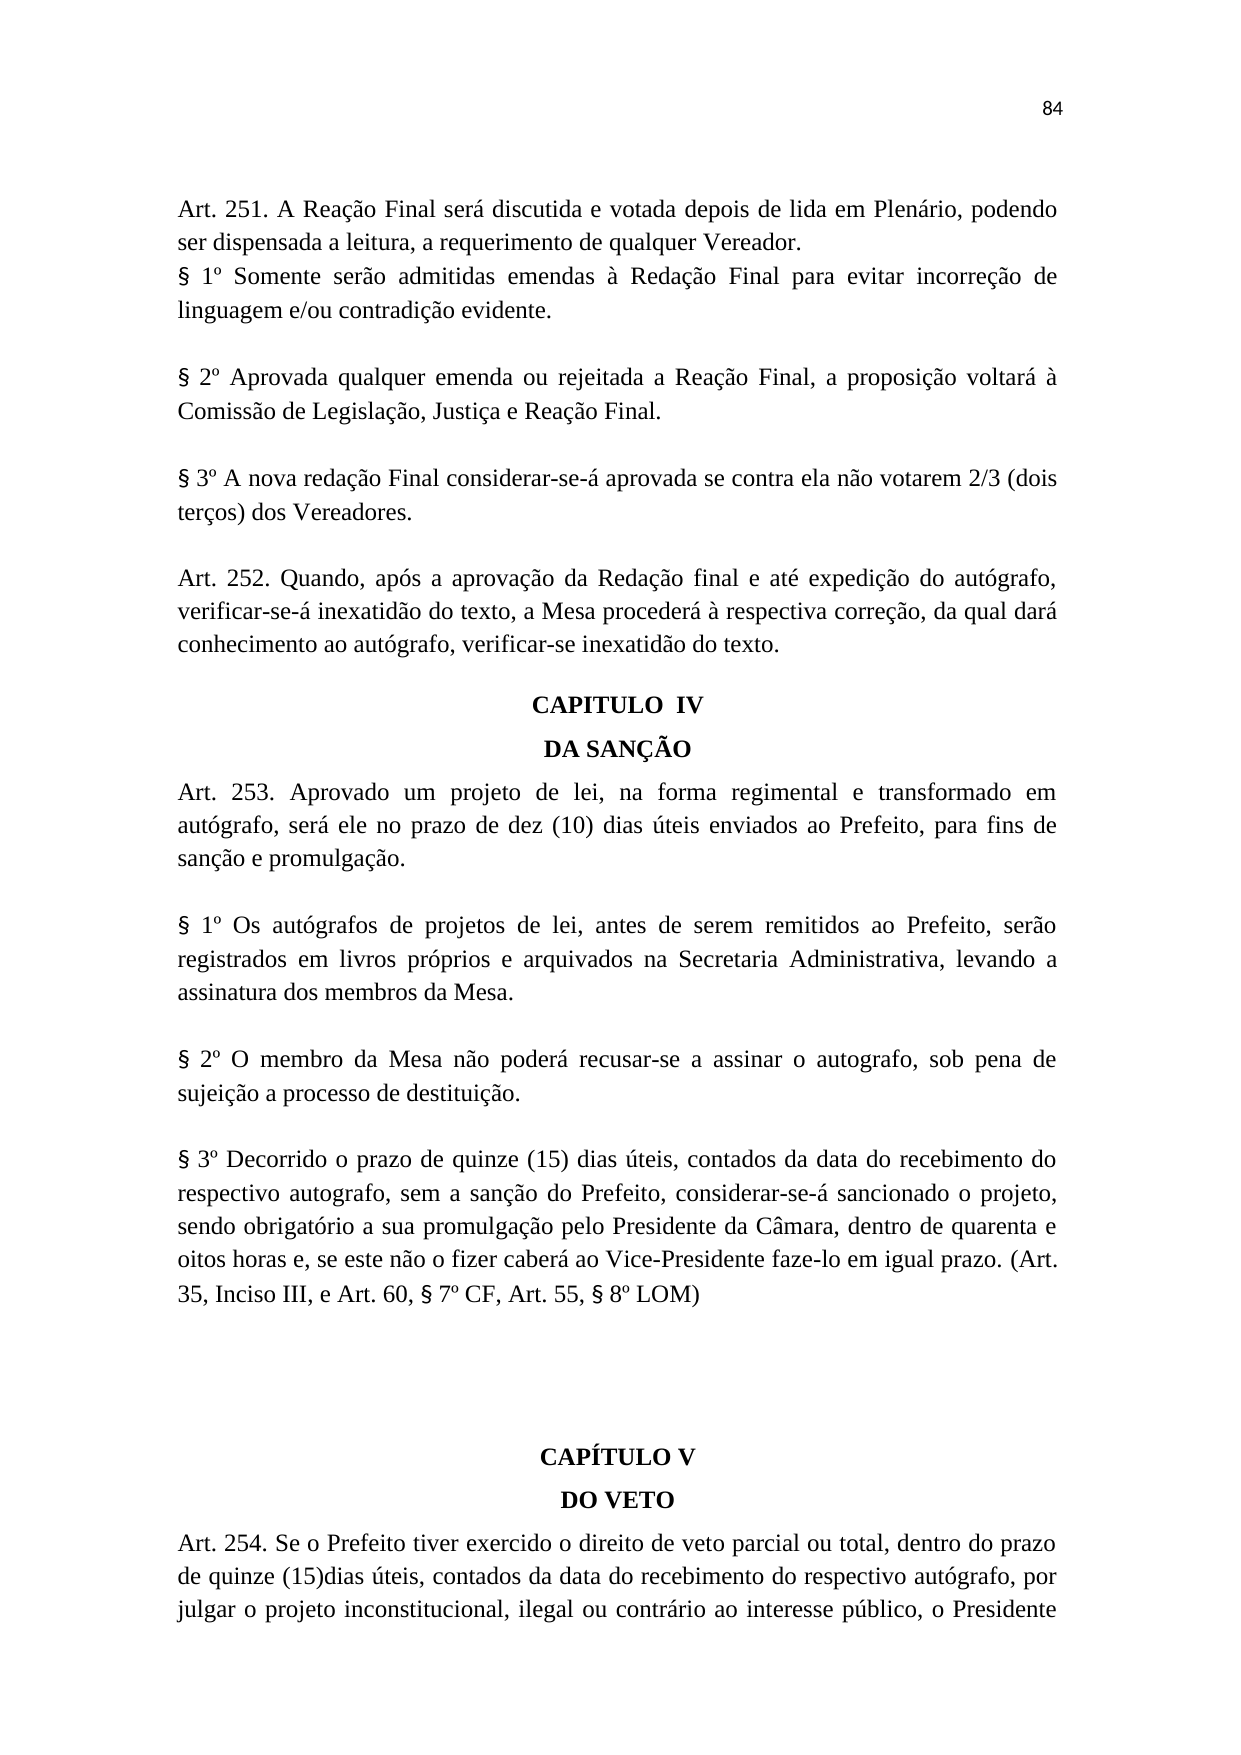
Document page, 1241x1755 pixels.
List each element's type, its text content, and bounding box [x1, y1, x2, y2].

text Art. 254. Se o Prefeito tiver exercido o direito de veto parcial ou total, dentro do prazo de quinze (15)dias úteis, contados da data do recebimento do respectivo autógrafo, por julgar o projeto inconstitucional, ilegal ou contrário ao interesse público, o Presidente [177, 1528, 1058, 1623]
text § 2º O membro da Mesa não poderá recusar-se a assinar o autografo, sob pena de sujeição a processo de destituição. [177, 1043, 1058, 1106]
text CAPÍTULO V [177, 1442, 1058, 1471]
text § 1º Os autógrafos de projetos de lei, antes de serem remitidos ao Prefeito, serão registrados em livros próprios e arquivados na Secretaria Administrativa, levando a assinatura dos membros da Mesa. [177, 909, 1058, 1006]
text Art. 251. A Reação Final será discutida e votada depois de lida em Plenário, podendo ser dispensada a leitura, a requerimento de qualquer Vereador. [177, 194, 1058, 256]
text Art. 252. Quando, após a aprovação da Redação final e até expedição do autógrafo, verificar-se-á inexatidão do texto, a Mesa procederá à respectiva correção, da qual dará conhecimento ao autógrafo, verificar-se inexatidão do texto. [177, 563, 1058, 658]
text § 3º A nova redação Final considerar-se-á aprovada se contra ela não votarem 2/3 (dois terços) dos Vereadores. [177, 462, 1058, 526]
text DA SANÇÃO [177, 734, 1058, 762]
text DO VETO [177, 1485, 1058, 1514]
text § 3º Decorrido o prazo de quinze (15) dias úteis, contados da data do recebimento do respectivo autografo, sem a sanção do Prefeito, considerar-se-á sancionado o projeto, sendo obrigatório a sua promulgação pelo Presidente da Câmara, dentro de quarenta e oitos horas e, se este não o fizer caberá ao Vice-Presidente faze-lo em igual prazo. (Art. 35, Inciso III, e Art. 60, § 7º CF, Art. 55, § 8º LOM) [177, 1144, 1058, 1308]
text § 1º Somente serão admitidas emendas à Redação Final para evitar incorreção de linguagem e/ou contradição evidente. [177, 260, 1058, 324]
text Art. 253. Aprovado um projeto de lei, na forma regimental e transformado em autógrafo, será ele no prazo de dez (10) dias úteis enviados ao Prefeito, para fins de sanção e promulgação. [177, 777, 1058, 872]
text CAPITULO IV [177, 691, 1058, 719]
text § 2º Aprovada qualquer emenda ou rejeitada a Reação Final, a proposição voltará à Comissão de Legislação, Justiça e Reação Final. [177, 361, 1058, 425]
